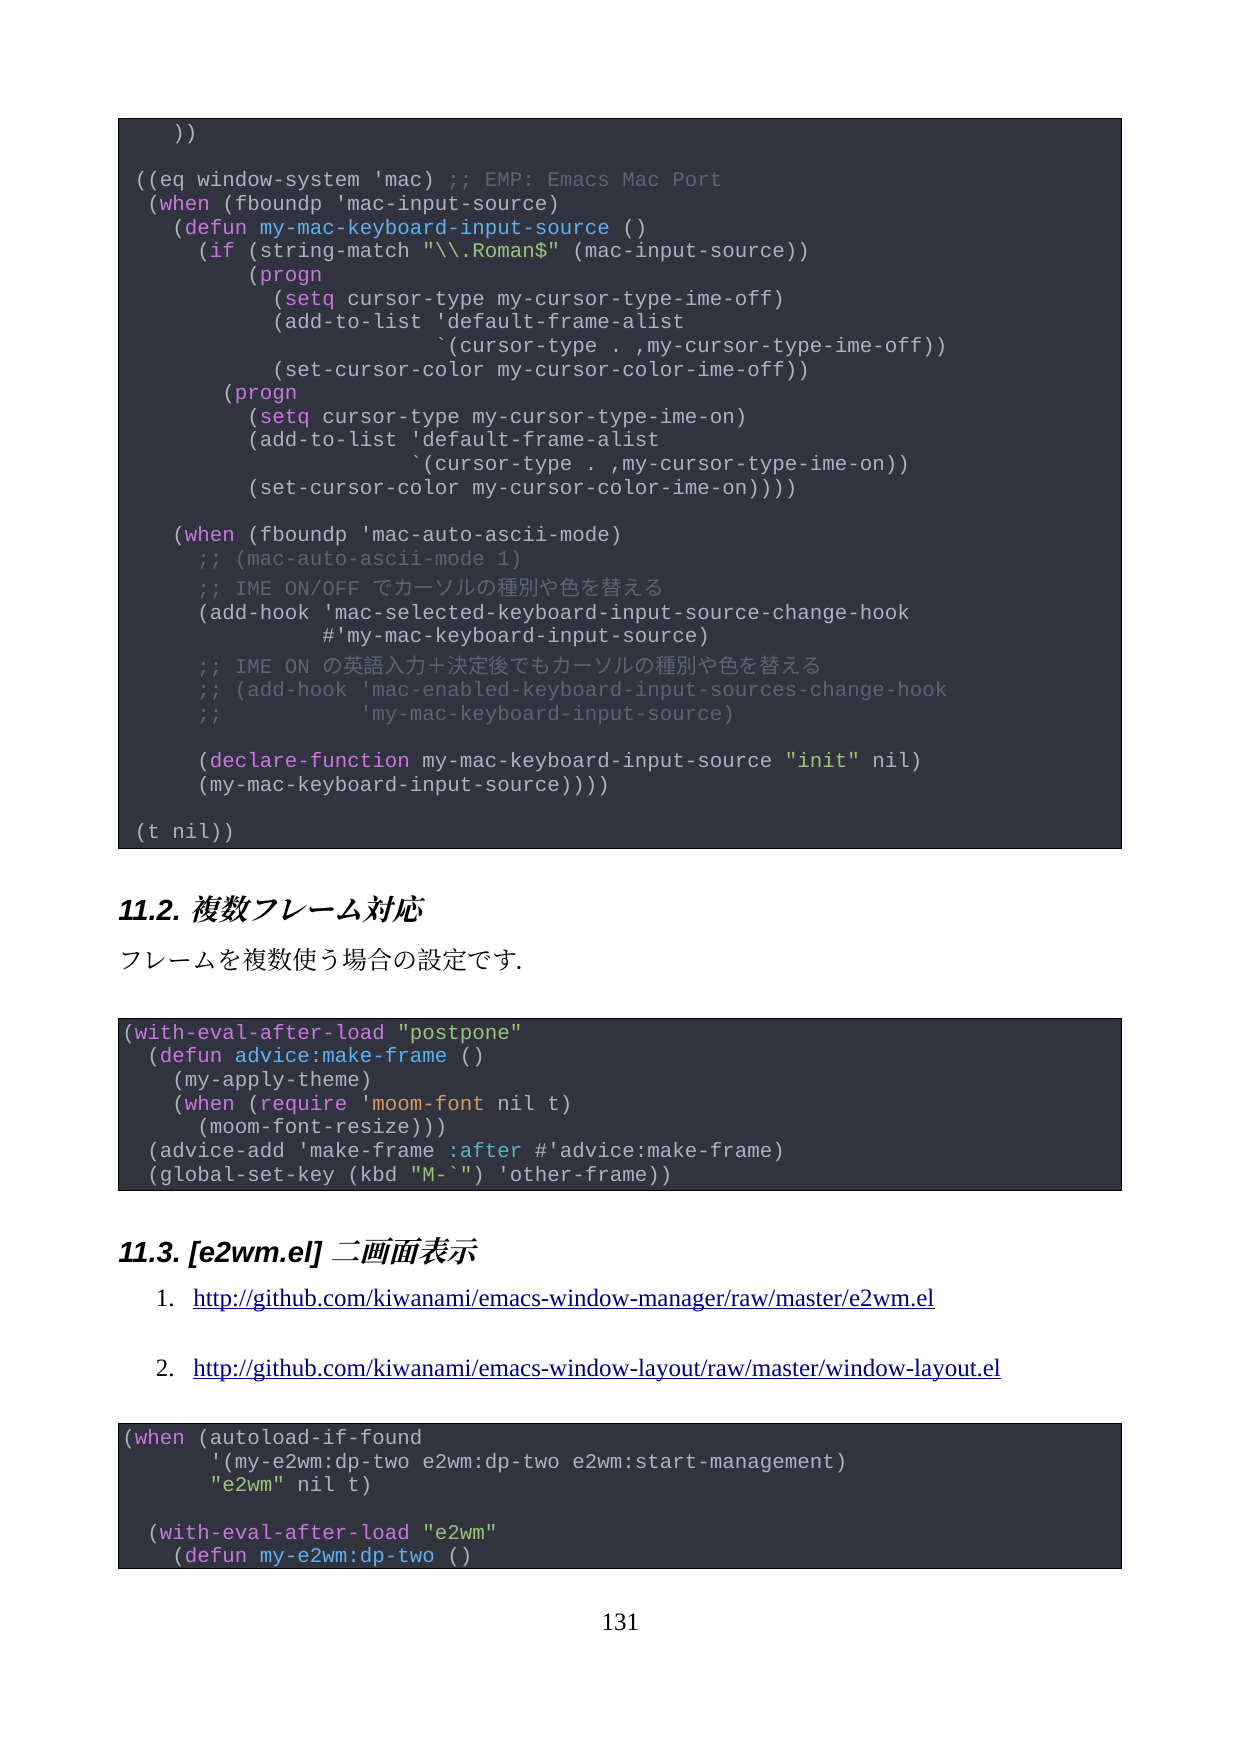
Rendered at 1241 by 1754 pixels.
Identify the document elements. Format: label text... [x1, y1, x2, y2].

text ;; 'my-mac-keyboard-input-source) [119, 699, 1121, 723]
text (progn [119, 260, 1121, 284]
text (defun my-e2wm:dp-two () [119, 1541, 1121, 1568]
text フレームを複数使う場合の設定です． [118, 941, 1122, 1005]
text (set-cursor-color my-cursor-color-ime-on)))) [119, 473, 1121, 496]
text ;; IME ON の英語入力＋決定後でもカーソルの種別や色を替える [119, 645, 1121, 676]
text (declare-function my-mac-keyboard-input-source "init" nil) [119, 746, 1121, 770]
text (when (fboundp 'mac-input-source) [119, 189, 1121, 213]
text )) [119, 119, 1121, 142]
text (progn [119, 378, 1121, 402]
text (defun my-mac-keyboard-input-source () [119, 213, 1121, 236]
text (global-set-key (kbd "M-`") 'other-frame)) [119, 1160, 1121, 1190]
text (setq cursor-type my-cursor-type-ime-off) [119, 284, 1121, 307]
text (moom-font-resize))) [119, 1112, 1121, 1136]
text (when (fboundp 'mac-auto-ascii-mode) [119, 520, 1121, 544]
text `(cursor-type . ,my-cursor-type-ime-on)) [119, 449, 1121, 473]
text (with-eval-after-load "e2wm" [119, 1518, 1121, 1541]
text '(my-e2wm:dp-two e2wm:dp-two e2wm:start-management) [119, 1447, 1121, 1470]
text ;; (mac-auto-ascii-mode 1) [119, 544, 1121, 567]
list http://github.com/kiwanami/emacs-window-manager/raw/master/e2wm.el [156, 1283, 1122, 1341]
text "e2wm" nil t) [119, 1470, 1121, 1494]
text (with-eval-after-load "postpone" [119, 1019, 1121, 1042]
text ;; (add-hook 'mac-enabled-keyboard-input-sources-change-hook [119, 676, 1121, 699]
text ;; IME ON/OFF でカーソルの種別や色を替える [119, 567, 1121, 598]
text (my-mac-keyboard-input-source)))) [119, 770, 1121, 794]
text (defun advice:make-frame () [119, 1042, 1121, 1065]
text (t nil)) [119, 817, 1121, 848]
text ((eq window-system 'mac) ;; EMP: Emacs Mac Port [119, 165, 1121, 189]
subtitle [e2wm.el] 二画面表示 [118, 1229, 1122, 1271]
text `(cursor-type . ,my-cursor-type-ime-off)) [119, 331, 1121, 354]
text (if (string-match "\\.Roman$" (mac-input-source)) [119, 236, 1121, 260]
text #'my-mac-keyboard-input-source) [119, 621, 1121, 645]
text (setq cursor-type my-cursor-type-ime-on) [119, 402, 1121, 426]
text (add-to-list 'default-frame-alist [119, 426, 1121, 449]
text (when (require 'moom-font nil t) [119, 1089, 1121, 1112]
text (when (autoload-if-found [119, 1424, 1121, 1447]
text (add-hook 'mac-selected-keyboard-input-source-change-hook [119, 598, 1121, 621]
text (advice-add 'make-frame :after #'advice:make-frame) [119, 1136, 1121, 1160]
text (add-to-list 'default-frame-alist [119, 307, 1121, 331]
subtitle 複数フレーム対応 [118, 886, 1122, 928]
text (my-apply-theme) [119, 1065, 1121, 1089]
list http://github.com/kiwanami/emacs-window-layout/raw/master/window-layout.el [156, 1353, 1122, 1411]
text (set-cursor-color my-cursor-color-ime-off)) [119, 354, 1121, 378]
